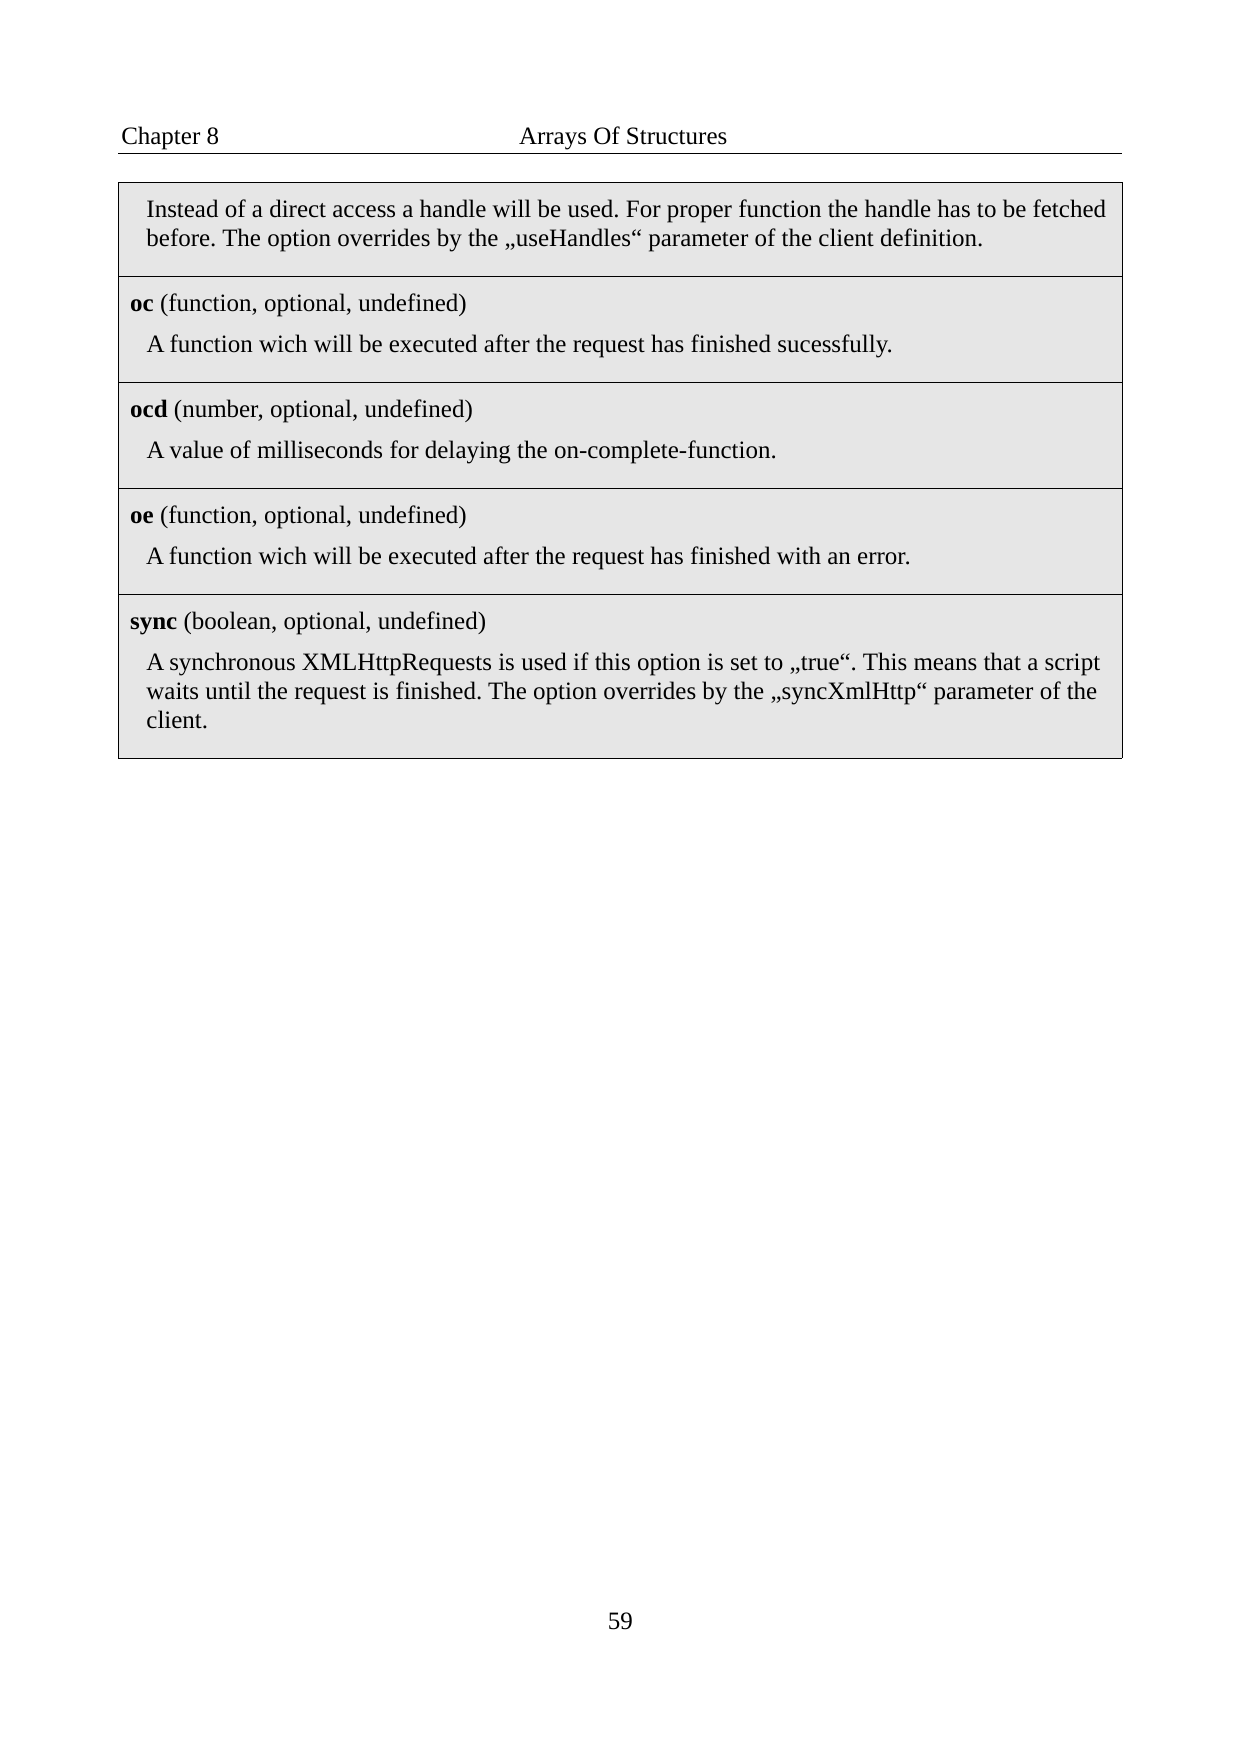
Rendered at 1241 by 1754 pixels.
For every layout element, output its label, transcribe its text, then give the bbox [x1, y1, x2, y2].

table_cell oc (function, optional, undefined) A function wich will be executed after the request has finished sucessfully. [119, 277, 1122, 382]
table_cell ocd (number, optional, undefined) A value of milliseconds for delaying the on-complete-function. [119, 383, 1122, 488]
table_cell Instead of a direct access a handle will be used. For proper function the handle has to be fetched before. The option overrides by the „useHandles“ parameter of the client definition. [119, 183, 1122, 276]
table_cell sync (boolean, optional, undefined) A synchronous XMLHttpRequests is used if this option is set to „true“. This means that a script waits until the request is finished. The option overrides by the „syncXmlHttp“ parameter of the client. [119, 595, 1122, 758]
table_cell oe (function, optional, undefined) A function wich will be executed after the request has finished with an error. [119, 489, 1122, 594]
